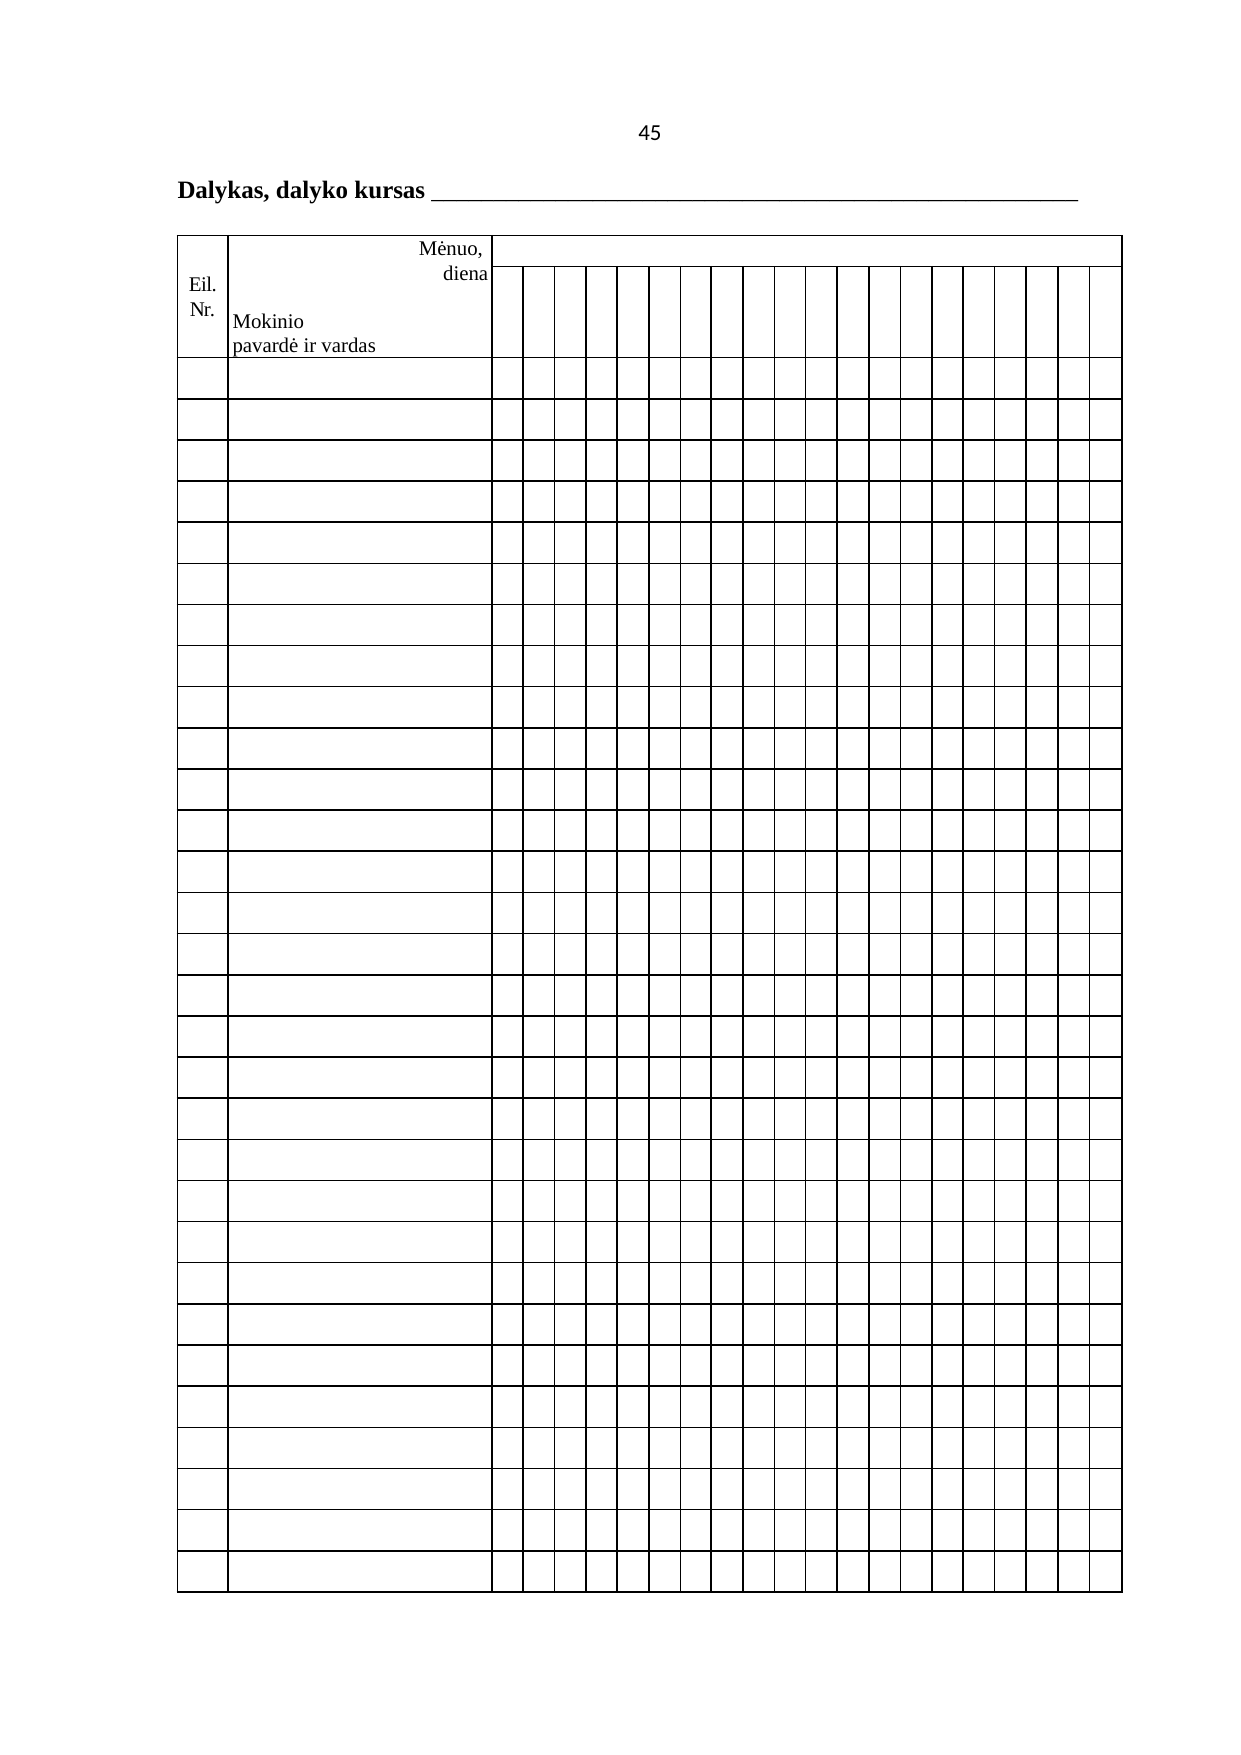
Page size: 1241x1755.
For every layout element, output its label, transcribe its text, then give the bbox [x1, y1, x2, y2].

table_cell [644, 523, 648, 562]
table_cell [555, 1263, 559, 1303]
table_cell [550, 523, 554, 562]
table_cell [676, 729, 680, 768]
table_cell [990, 934, 994, 974]
table_cell [550, 605, 554, 645]
table_cell [1090, 482, 1094, 521]
table_cell [1090, 770, 1094, 809]
table_cell [770, 1099, 774, 1138]
table_cell [555, 267, 585, 357]
table_cell [896, 400, 900, 439]
table_cell [896, 770, 900, 809]
table_cell [901, 267, 931, 357]
table_cell [644, 482, 648, 521]
table_cell [1085, 1510, 1089, 1550]
table_cell [1085, 1305, 1089, 1344]
table_cell [864, 1346, 868, 1385]
table_cell [864, 646, 868, 686]
table_cell [995, 852, 999, 892]
table_cell [550, 1552, 554, 1591]
table_cell [1085, 1222, 1089, 1262]
table_cell [896, 1017, 900, 1056]
table_cell [555, 1305, 559, 1344]
table_cell [555, 687, 559, 727]
table_cell [990, 1222, 994, 1262]
table_cell [896, 893, 900, 933]
table_cell [1090, 1017, 1094, 1056]
table_cell [644, 358, 648, 398]
table_cell [896, 646, 900, 686]
table_cell [676, 1058, 680, 1097]
table_cell [775, 729, 779, 768]
table_cell [555, 441, 559, 480]
table_cell [555, 1017, 559, 1056]
table_cell [550, 1017, 554, 1056]
table_cell [644, 564, 648, 603]
table_cell [1090, 1058, 1094, 1097]
table_cell [995, 1552, 999, 1591]
table_cell [1090, 1222, 1094, 1262]
table_header [493, 236, 1121, 266]
table_cell [995, 934, 999, 974]
table_cell [1085, 1017, 1089, 1056]
table_cell [555, 976, 559, 1015]
table_cell [644, 1305, 648, 1344]
table_cell [1085, 482, 1089, 521]
table_cell [864, 564, 868, 603]
table_cell [644, 1140, 648, 1179]
table_cell [676, 1181, 680, 1221]
table_cell [770, 358, 774, 398]
table_cell [550, 770, 554, 809]
table_cell [524, 267, 554, 357]
table_cell [995, 1469, 999, 1509]
table_cell [864, 523, 868, 562]
table_cell [676, 523, 680, 562]
table_cell [801, 358, 805, 398]
table_cell [644, 1552, 648, 1591]
table_cell [801, 523, 805, 562]
table_cell [1090, 1346, 1094, 1385]
table_cell [550, 852, 554, 892]
table_cell [587, 267, 616, 357]
table_cell [1085, 646, 1089, 686]
table_cell [744, 267, 774, 357]
table_cell [550, 1140, 554, 1179]
table_cell [1090, 605, 1094, 645]
table_cell [995, 1058, 999, 1097]
table_cell [775, 1017, 779, 1056]
table_cell [864, 1469, 868, 1509]
table_cell [775, 1305, 779, 1344]
table_cell [801, 1222, 805, 1262]
table_cell [896, 811, 900, 850]
table_cell [990, 1181, 994, 1221]
table_cell [770, 1305, 774, 1344]
table_cell [775, 934, 779, 974]
table_cell [1090, 934, 1094, 974]
table_cell [555, 1099, 559, 1138]
table_cell [1090, 1263, 1094, 1303]
table_cell [676, 1346, 680, 1385]
table_cell [775, 687, 779, 727]
table_cell [995, 976, 999, 1015]
table_cell [1090, 358, 1094, 398]
table_cell [676, 1099, 680, 1138]
table_cell [995, 1428, 999, 1468]
table_cell [644, 646, 648, 686]
table_cell [644, 1510, 648, 1550]
table_cell [1085, 687, 1089, 727]
table_cell [896, 1428, 900, 1468]
table_cell [676, 400, 680, 439]
table_cell [550, 687, 554, 727]
table_cell [770, 1181, 774, 1221]
table_cell [801, 564, 805, 603]
table_cell [550, 1428, 554, 1468]
table_cell [896, 1140, 900, 1179]
table_cell [770, 852, 774, 892]
table_cell [676, 1222, 680, 1262]
table_cell [555, 770, 559, 809]
table_cell [770, 1222, 774, 1262]
table_cell [550, 729, 554, 768]
table_cell [990, 1552, 994, 1591]
table_cell [864, 729, 868, 768]
table_cell [990, 1346, 994, 1385]
table_cell [864, 605, 868, 645]
table_cell [1090, 1099, 1094, 1138]
table_cell [1085, 523, 1089, 562]
table_cell [1090, 564, 1094, 603]
table_cell [864, 1263, 868, 1303]
table_cell [995, 523, 999, 562]
table_cell [555, 482, 559, 521]
table_cell [801, 1510, 805, 1550]
table_cell [896, 934, 900, 974]
table_cell [995, 1099, 999, 1138]
table_cell [801, 1058, 805, 1097]
table_cell [1090, 1428, 1094, 1468]
table_cell [864, 811, 868, 850]
table_cell [896, 482, 900, 521]
table_cell [555, 1181, 559, 1221]
table_cell [990, 770, 994, 809]
table_cell [770, 523, 774, 562]
table_cell [995, 729, 999, 768]
table_cell [896, 852, 900, 892]
table_cell [1090, 1181, 1094, 1221]
table_cell [995, 605, 999, 645]
table_cell [676, 1305, 680, 1344]
table_cell [676, 1510, 680, 1550]
table_cell [801, 934, 805, 974]
table_cell [644, 976, 648, 1015]
table_cell [864, 1510, 868, 1550]
table_cell [1090, 729, 1094, 768]
table_cell [644, 1469, 648, 1509]
table_cell [676, 564, 680, 603]
table_cell [770, 770, 774, 809]
table_cell [864, 1058, 868, 1097]
table_cell [550, 893, 554, 933]
table_cell [838, 267, 868, 357]
table_cell [801, 441, 805, 480]
table_cell [550, 1510, 554, 1550]
table_cell [676, 646, 680, 686]
table_cell [770, 729, 774, 768]
table_cell [770, 1428, 774, 1468]
table_cell [770, 564, 774, 603]
table_cell [995, 646, 999, 686]
table_cell [644, 400, 648, 439]
table_cell [864, 1140, 868, 1179]
table_cell [801, 605, 805, 645]
table_cell [1090, 523, 1094, 562]
table_cell [801, 852, 805, 892]
table_cell [801, 1305, 805, 1344]
table_cell [770, 811, 774, 850]
table_cell [555, 1552, 559, 1591]
table_cell [770, 893, 774, 933]
table_cell [644, 1387, 648, 1426]
table_cell [775, 482, 779, 521]
table_cell [775, 1222, 779, 1262]
table_cell [1090, 646, 1094, 686]
table_cell [676, 441, 680, 480]
table_cell [555, 1058, 559, 1097]
table_cell [676, 1140, 680, 1179]
table_cell [864, 1017, 868, 1056]
table_cell [644, 1222, 648, 1262]
table_cell [775, 1428, 779, 1468]
table_cell [864, 441, 868, 480]
table_cell [990, 441, 994, 480]
table_cell [775, 523, 779, 562]
table_cell [1090, 1552, 1094, 1591]
table_cell [995, 1017, 999, 1056]
table_cell [864, 934, 868, 974]
table_cell [990, 1387, 994, 1426]
table_cell [995, 400, 999, 439]
table_cell [864, 1552, 868, 1591]
table_cell [770, 400, 774, 439]
table_cell [550, 400, 554, 439]
table_cell [995, 564, 999, 603]
table_cell [1090, 267, 1121, 357]
table_cell [995, 893, 999, 933]
table_cell [555, 646, 559, 686]
table_cell [775, 358, 779, 398]
table_cell [770, 1017, 774, 1056]
table_cell [644, 441, 648, 480]
table_cell [770, 934, 774, 974]
table_cell [864, 893, 868, 933]
table_cell [550, 441, 554, 480]
table_cell [896, 1305, 900, 1344]
table_cell [1059, 267, 1089, 357]
table_cell [801, 811, 805, 850]
table_cell [990, 687, 994, 727]
table_cell [1090, 811, 1094, 850]
table_cell [896, 358, 900, 398]
table_cell [775, 811, 779, 850]
table_cell [676, 893, 680, 933]
table_cell [990, 1510, 994, 1550]
table_cell [990, 358, 994, 398]
table_cell [1027, 267, 1057, 357]
table_cell [493, 267, 522, 357]
table_cell [801, 1552, 805, 1591]
table_cell [676, 852, 680, 892]
table_cell [676, 1263, 680, 1303]
table_cell [676, 1387, 680, 1426]
table_cell [990, 564, 994, 603]
table_cell [896, 1181, 900, 1221]
table_cell [864, 687, 868, 727]
table_cell [990, 1428, 994, 1468]
table_cell [990, 1305, 994, 1344]
table_cell [990, 400, 994, 439]
table_cell [681, 267, 710, 357]
table_cell [775, 564, 779, 603]
table_cell [990, 852, 994, 892]
table_cell [770, 1510, 774, 1550]
table_cell [1085, 934, 1089, 974]
table_cell [555, 811, 559, 850]
table_cell [550, 482, 554, 521]
table_cell [995, 1305, 999, 1344]
table_cell [770, 1387, 774, 1426]
table_cell [864, 400, 868, 439]
table_cell [770, 1058, 774, 1097]
table_cell [770, 441, 774, 480]
text Dalykas, dalyko kursas [177, 175, 1122, 204]
table_cell [644, 1058, 648, 1097]
table_cell [896, 1099, 900, 1138]
table_cell [801, 400, 805, 439]
table_cell [1085, 893, 1089, 933]
table_cell [1090, 1140, 1094, 1179]
table_cell [1085, 729, 1089, 768]
table_cell [1090, 687, 1094, 727]
table_cell [775, 267, 805, 357]
table_cell [896, 729, 900, 768]
table_cell [801, 687, 805, 727]
table_cell [995, 770, 999, 809]
table_cell [644, 893, 648, 933]
table_cell [555, 852, 559, 892]
table_cell [644, 1346, 648, 1385]
table_cell [650, 267, 680, 357]
table_cell [995, 482, 999, 521]
table_cell [990, 482, 994, 521]
table_cell [676, 482, 680, 521]
table_cell [676, 1017, 680, 1056]
table_cell [644, 811, 648, 850]
table_cell [1090, 893, 1094, 933]
table_cell [896, 1346, 900, 1385]
table_cell [864, 1428, 868, 1468]
table_cell [644, 770, 648, 809]
table_cell [676, 770, 680, 809]
table_cell [775, 1140, 779, 1179]
table_cell [770, 1552, 774, 1591]
table_cell [990, 729, 994, 768]
table_cell [550, 564, 554, 603]
table_cell [801, 1181, 805, 1221]
table_cell [801, 1346, 805, 1385]
table_cell [618, 267, 648, 357]
table_cell [990, 1140, 994, 1179]
table_cell [775, 852, 779, 892]
table_cell [801, 1428, 805, 1468]
table_cell [1085, 1058, 1089, 1097]
table_cell [676, 811, 680, 850]
table_cell [995, 358, 999, 398]
table_cell [555, 523, 559, 562]
table_cell [775, 646, 779, 686]
table_cell [995, 687, 999, 727]
table_cell [550, 1222, 554, 1262]
table_cell [770, 976, 774, 1015]
table_cell [555, 1346, 559, 1385]
table_cell [1090, 400, 1094, 439]
table_cell [1085, 852, 1089, 892]
table_cell [896, 1222, 900, 1262]
table_cell [775, 441, 779, 480]
table_cell [896, 1387, 900, 1426]
table_cell [550, 1263, 554, 1303]
table_cell [990, 523, 994, 562]
table_cell [864, 770, 868, 809]
table_cell [801, 893, 805, 933]
table_cell [555, 1140, 559, 1179]
table_cell [864, 852, 868, 892]
table_cell [644, 605, 648, 645]
table_cell [1085, 605, 1089, 645]
table_cell [555, 729, 559, 768]
table_cell [770, 687, 774, 727]
table_cell [990, 893, 994, 933]
table_cell [555, 564, 559, 603]
table_cell [676, 687, 680, 727]
table_cell [1090, 1469, 1094, 1509]
table_cell [775, 976, 779, 1015]
table_cell [555, 893, 559, 933]
table_cell [896, 1510, 900, 1550]
table_cell [775, 1387, 779, 1426]
table_cell [555, 934, 559, 974]
table_cell [806, 267, 836, 357]
table_cell [550, 1305, 554, 1344]
table_cell [550, 1099, 554, 1138]
table_cell [775, 1346, 779, 1385]
table_cell [995, 1140, 999, 1179]
table_cell [644, 687, 648, 727]
table_cell [995, 811, 999, 850]
table_cell [644, 729, 648, 768]
table_cell [1085, 1552, 1089, 1591]
table_cell [1085, 564, 1089, 603]
table_cell [995, 1181, 999, 1221]
table_cell [1090, 852, 1094, 892]
table_cell [896, 687, 900, 727]
table_cell [1090, 976, 1094, 1015]
table_cell [1090, 1387, 1094, 1426]
table_cell [990, 1469, 994, 1509]
table_cell [801, 770, 805, 809]
table_cell [550, 976, 554, 1015]
table_cell [990, 976, 994, 1015]
table_cell [801, 1140, 805, 1179]
table_cell [644, 1099, 648, 1138]
table_cell [801, 1469, 805, 1509]
table_cell [801, 976, 805, 1015]
table_cell [896, 1469, 900, 1509]
table_cell [933, 267, 962, 357]
table_cell [555, 1428, 559, 1468]
table_cell [864, 482, 868, 521]
table_cell [990, 1099, 994, 1138]
table_cell [1085, 1263, 1089, 1303]
table_cell [775, 770, 779, 809]
table_cell [864, 1099, 868, 1138]
table_cell [775, 1263, 779, 1303]
table_cell [775, 1510, 779, 1550]
table_cell [676, 976, 680, 1015]
table_cell [870, 267, 900, 357]
table_cell [864, 1387, 868, 1426]
table_cell [995, 441, 999, 480]
table_cell [864, 1181, 868, 1221]
table_cell [676, 1552, 680, 1591]
table_cell [896, 1552, 900, 1591]
table_cell [964, 267, 994, 357]
table_cell [864, 358, 868, 398]
table_cell [1085, 1181, 1089, 1221]
table_cell [770, 1469, 774, 1509]
table_cell [676, 934, 680, 974]
table_cell [775, 1058, 779, 1097]
table_cell [550, 358, 554, 398]
table_cell [775, 400, 779, 439]
table_cell [775, 1469, 779, 1509]
table_cell [1085, 1099, 1089, 1138]
table_cell [550, 1346, 554, 1385]
table_cell [1085, 1346, 1089, 1385]
table_cell [990, 1263, 994, 1303]
table_cell [555, 358, 559, 398]
table_cell [1085, 770, 1089, 809]
table_cell [995, 1222, 999, 1262]
table_cell [676, 358, 680, 398]
table_cell [770, 1140, 774, 1179]
table_cell [995, 1387, 999, 1426]
table_cell [550, 811, 554, 850]
table_cell [990, 1017, 994, 1056]
table_cell [864, 1305, 868, 1344]
table_cell [550, 1058, 554, 1097]
table_cell [644, 1263, 648, 1303]
table_cell [1090, 1510, 1094, 1550]
table_cell [555, 1387, 559, 1426]
table_cell [550, 1181, 554, 1221]
table_cell [712, 267, 742, 357]
table_cell [1090, 441, 1094, 480]
table_cell [676, 605, 680, 645]
table_cell [775, 893, 779, 933]
table_cell [801, 482, 805, 521]
table_cell [555, 1510, 559, 1550]
table_cell [555, 605, 559, 645]
table_cell [770, 482, 774, 521]
table_cell [676, 1469, 680, 1509]
table_cell [896, 1263, 900, 1303]
table_cell [775, 1181, 779, 1221]
table_cell [995, 1510, 999, 1550]
table_cell [1085, 1469, 1089, 1509]
table_cell [1085, 1428, 1089, 1468]
table_cell [896, 1058, 900, 1097]
table_cell [1085, 441, 1089, 480]
table_cell [801, 729, 805, 768]
table_cell [801, 1017, 805, 1056]
table_cell [770, 646, 774, 686]
table_cell [555, 1222, 559, 1262]
table_cell [1085, 1140, 1089, 1179]
table_cell [896, 976, 900, 1015]
table_cell [644, 1181, 648, 1221]
table_cell [995, 267, 1025, 357]
table_cell [1085, 358, 1089, 398]
table_cell [550, 1469, 554, 1509]
table_cell [644, 934, 648, 974]
table_cell [770, 1346, 774, 1385]
table_cell [864, 976, 868, 1015]
table_cell [770, 605, 774, 645]
table_cell [896, 605, 900, 645]
table_cell [1090, 1305, 1094, 1344]
table_cell [896, 441, 900, 480]
table_cell [644, 1428, 648, 1468]
table_cell [990, 1058, 994, 1097]
table_cell [801, 1387, 805, 1426]
table_cell [550, 1387, 554, 1426]
table_cell [1085, 976, 1089, 1015]
table_cell [990, 811, 994, 850]
table_cell [775, 1099, 779, 1138]
table_cell [995, 1263, 999, 1303]
table_cell [644, 1017, 648, 1056]
table_cell [1085, 811, 1089, 850]
table_cell [864, 1222, 868, 1262]
table_cell [770, 1263, 774, 1303]
table_cell [801, 1099, 805, 1138]
table_cell [801, 646, 805, 686]
table_cell [555, 1469, 559, 1509]
table_cell [775, 605, 779, 645]
table_cell [555, 400, 559, 439]
table_cell [801, 1263, 805, 1303]
table_cell [676, 1428, 680, 1468]
table_cell [990, 605, 994, 645]
table_cell [896, 564, 900, 603]
table_cell [550, 646, 554, 686]
table_cell [990, 646, 994, 686]
table_header Eil. Nr. [178, 236, 227, 357]
table_cell [775, 1552, 779, 1591]
table_cell [644, 852, 648, 892]
table_cell [550, 934, 554, 974]
table_cell [896, 523, 900, 562]
table_cell [1085, 1387, 1089, 1426]
table_cell [995, 1346, 999, 1385]
table_cell [1085, 400, 1089, 439]
